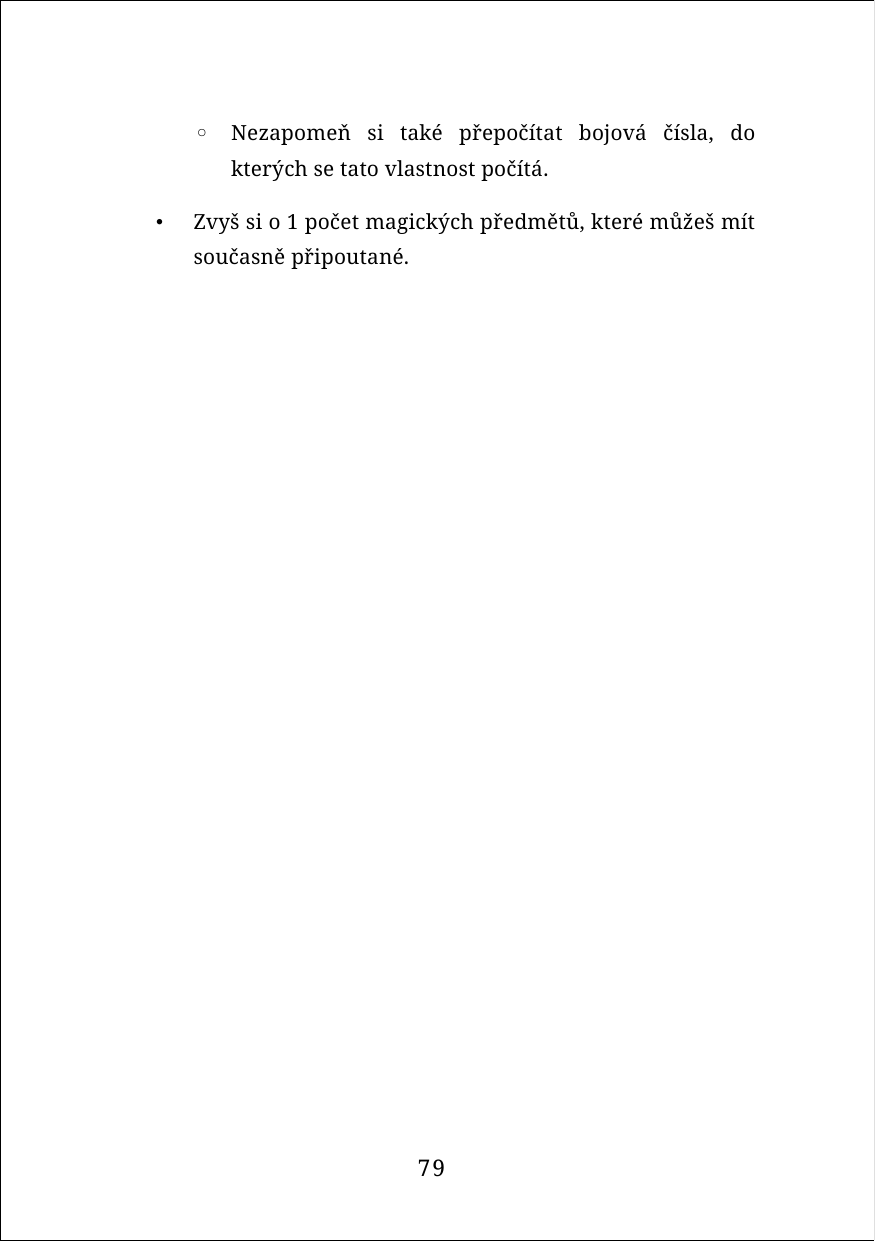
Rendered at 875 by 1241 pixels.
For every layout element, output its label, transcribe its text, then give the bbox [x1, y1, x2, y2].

list Zvyš si o 1 počet magických předmětů, které můžeš mít současně připoutané. [156, 207, 756, 271]
list Nezapomeň si také přepočítat bojová čísla, do kterých se tato vlastnost počítá. [193, 118, 756, 182]
